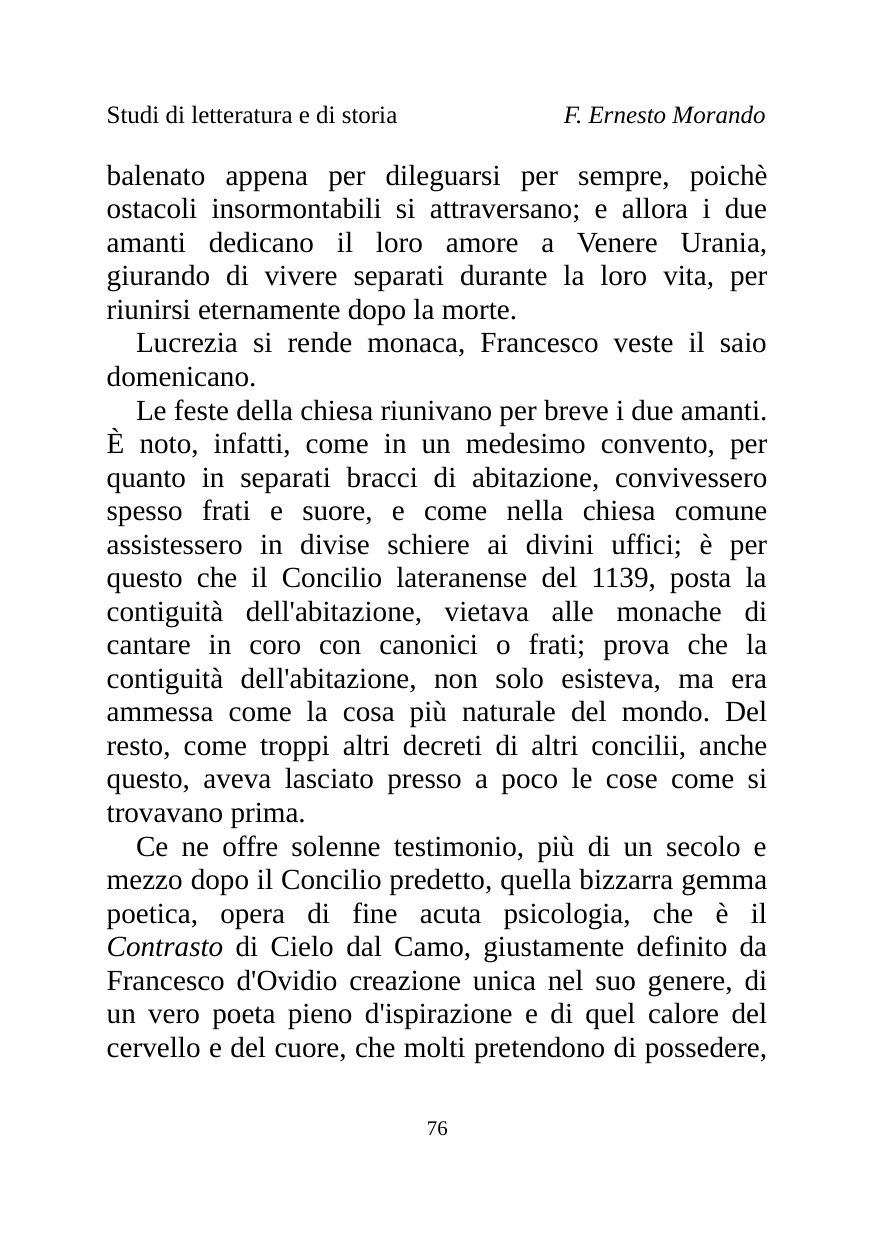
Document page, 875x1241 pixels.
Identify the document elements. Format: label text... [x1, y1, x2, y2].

text Ce ne offre solenne testimonio, più di un secolo e mezzo dopo il Concilio predetto, quella bizzarra gemma poetica, opera di fine acuta psicologia, che è il Contrasto di Cielo dal Camo, giustamente definito da Francesco d'Ovidio creazione unica nel suo genere, di un vero poeta pieno d'ispirazione e di quel calore del cervello e del cuore, che molti pretendono di possedere, [106, 829, 768, 1063]
text Le feste della chiesa riunivano per breve i due amanti. È noto, infatti, come in un medesimo convento, per quanto in separati bracci di abitazione, convivessero spesso frati e suore, e come nella chiesa comune assistessero in divise schiere ai divini uffici; è per questo che il Concilio lateranense del 1139, posta la contiguità dell'abitazione, vietava alle monache di cantare in coro con canonici o frati; prova che la contiguità dell'abitazione, non solo esisteva, ma era ammessa come la cosa più naturale del mondo. Del resto, come troppi altri decreti di altri concilii, anche questo, aveva lasciato presso a poco le cose come si trovavano prima. [106, 393, 768, 829]
text balenato appena per dileguarsi per sempre, poichè ostacoli insormontabili si attraversano; e allora i due amanti dedicano il loro amore a Venere Urania, giurando di vivere separati durante la loro vita, per riunirsi eternamente dopo la morte. [106, 158, 768, 326]
text Lucrezia si rende monaca, Francesco veste il saio domenicano. [106, 326, 768, 393]
